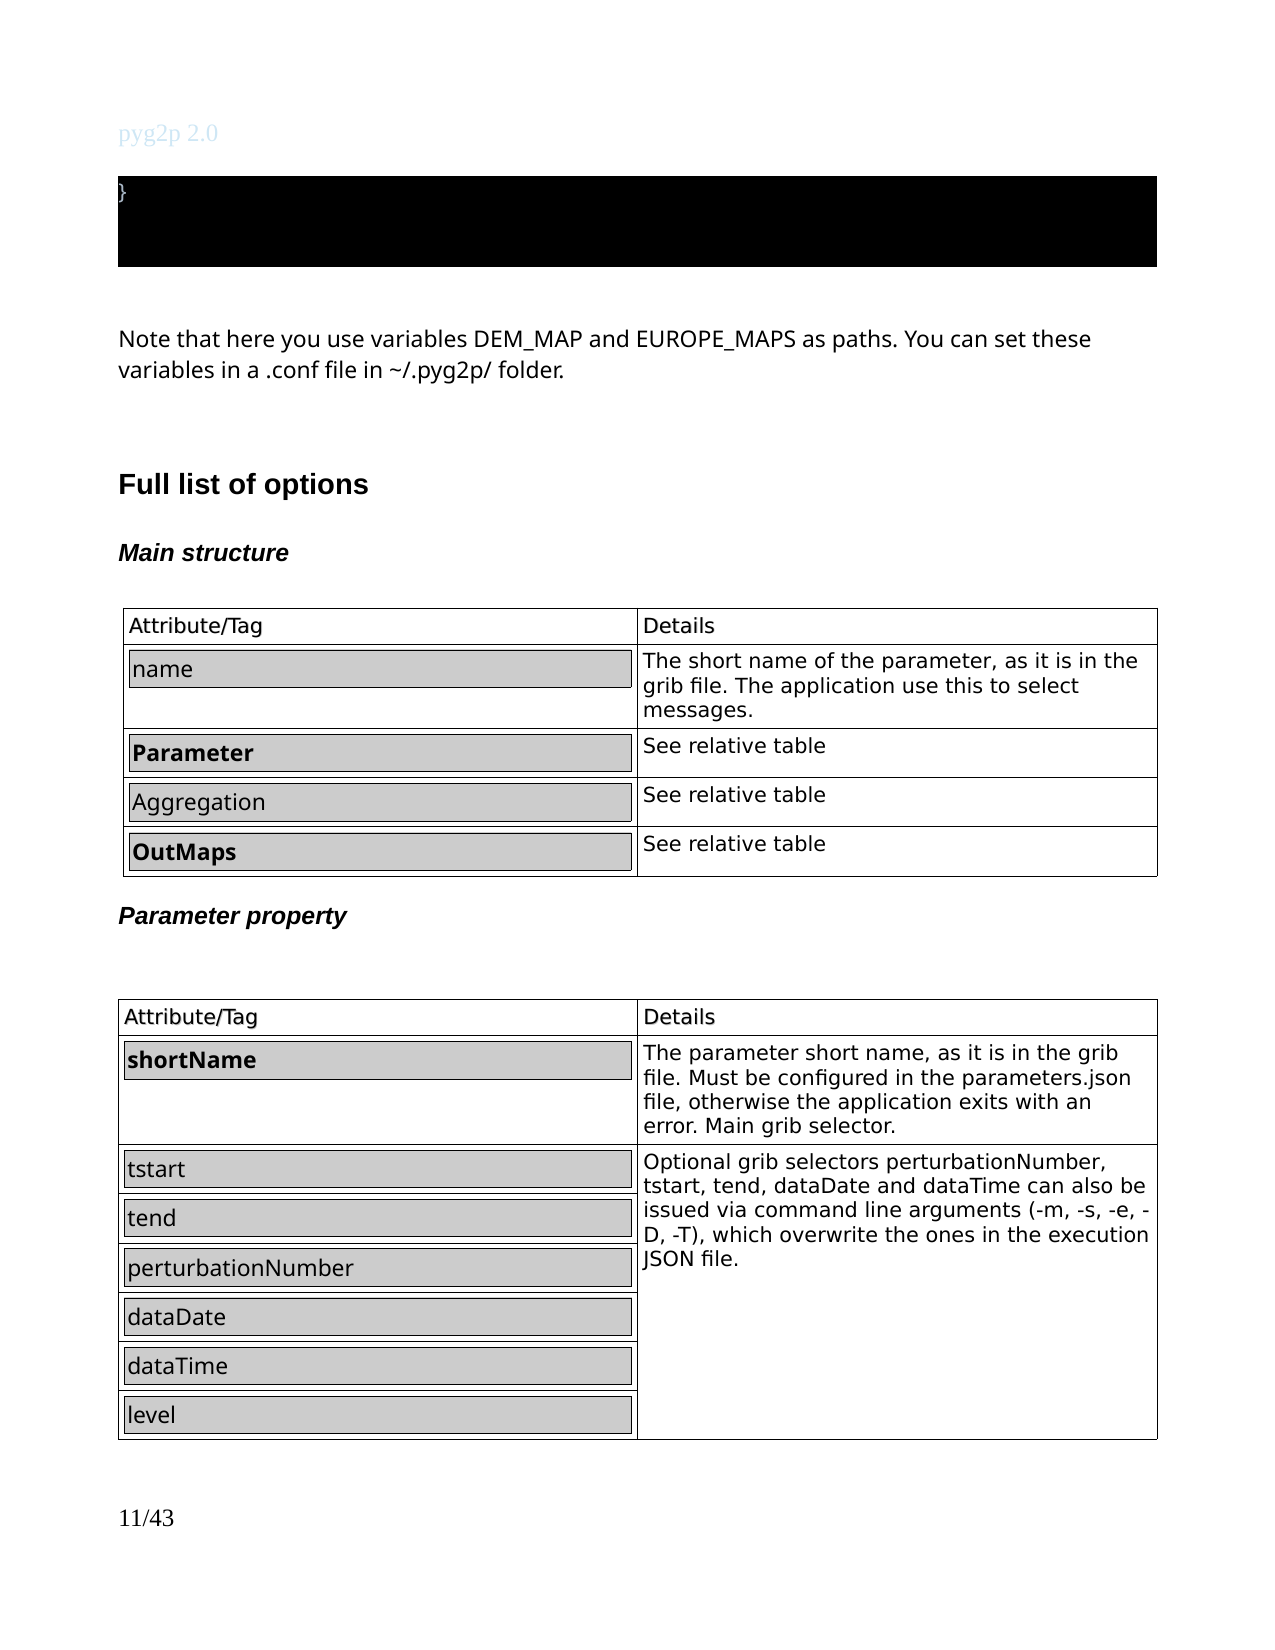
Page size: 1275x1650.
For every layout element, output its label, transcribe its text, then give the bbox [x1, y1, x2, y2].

table_cell level [119, 1391, 637, 1439]
table_cell Parameter [124, 729, 637, 777]
table_cell perturbationNumber [119, 1244, 637, 1292]
table_cell tstart [119, 1145, 637, 1193]
table_cell shortName [119, 1036, 637, 1144]
table_cell OutMaps [124, 827, 637, 876]
table_header Attribute/Tag [119, 1000, 637, 1035]
table_header Details [638, 1000, 1157, 1035]
table_cell See relative table [638, 778, 1157, 826]
subtitle Main structure [118, 538, 1157, 566]
subtitle Full list of options [118, 467, 1157, 500]
table_cell The parameter short name, as it is in the grib file. Must be configured in the parameters.json file, otherwise the application exits with an error. Main grib selector. [638, 1036, 1157, 1144]
table_cell See relative table [638, 729, 1157, 777]
table_cell Optional grib selectors perturbationNumber, tstart, tend, dataDate and dataTime can also be issued via command line arguments (-m, -s, -e, -D, -T), which overwrite the ones in the execution JSON file. [638, 1145, 1157, 1439]
table_cell tend [119, 1194, 637, 1242]
table_cell The short name of the parameter, as it is in the grib file. The application use this to select messages. [638, 645, 1157, 728]
text } [118, 176, 1157, 206]
table_cell See relative table [638, 827, 1157, 876]
table_header Attribute/Tag [124, 609, 637, 644]
table_cell name [124, 645, 637, 728]
subtitle Parameter property [118, 901, 1157, 929]
table_cell Aggregation [124, 778, 637, 826]
table_header Details [638, 609, 1157, 644]
text Note that here you use variables DEM_MAP and EUROPE_MAPS as paths. You can set these variables in a .conf file in ~/.pyg2p/ folder. [118, 323, 1157, 386]
table_cell dataTime [119, 1342, 637, 1390]
table_cell dataDate [119, 1293, 637, 1341]
